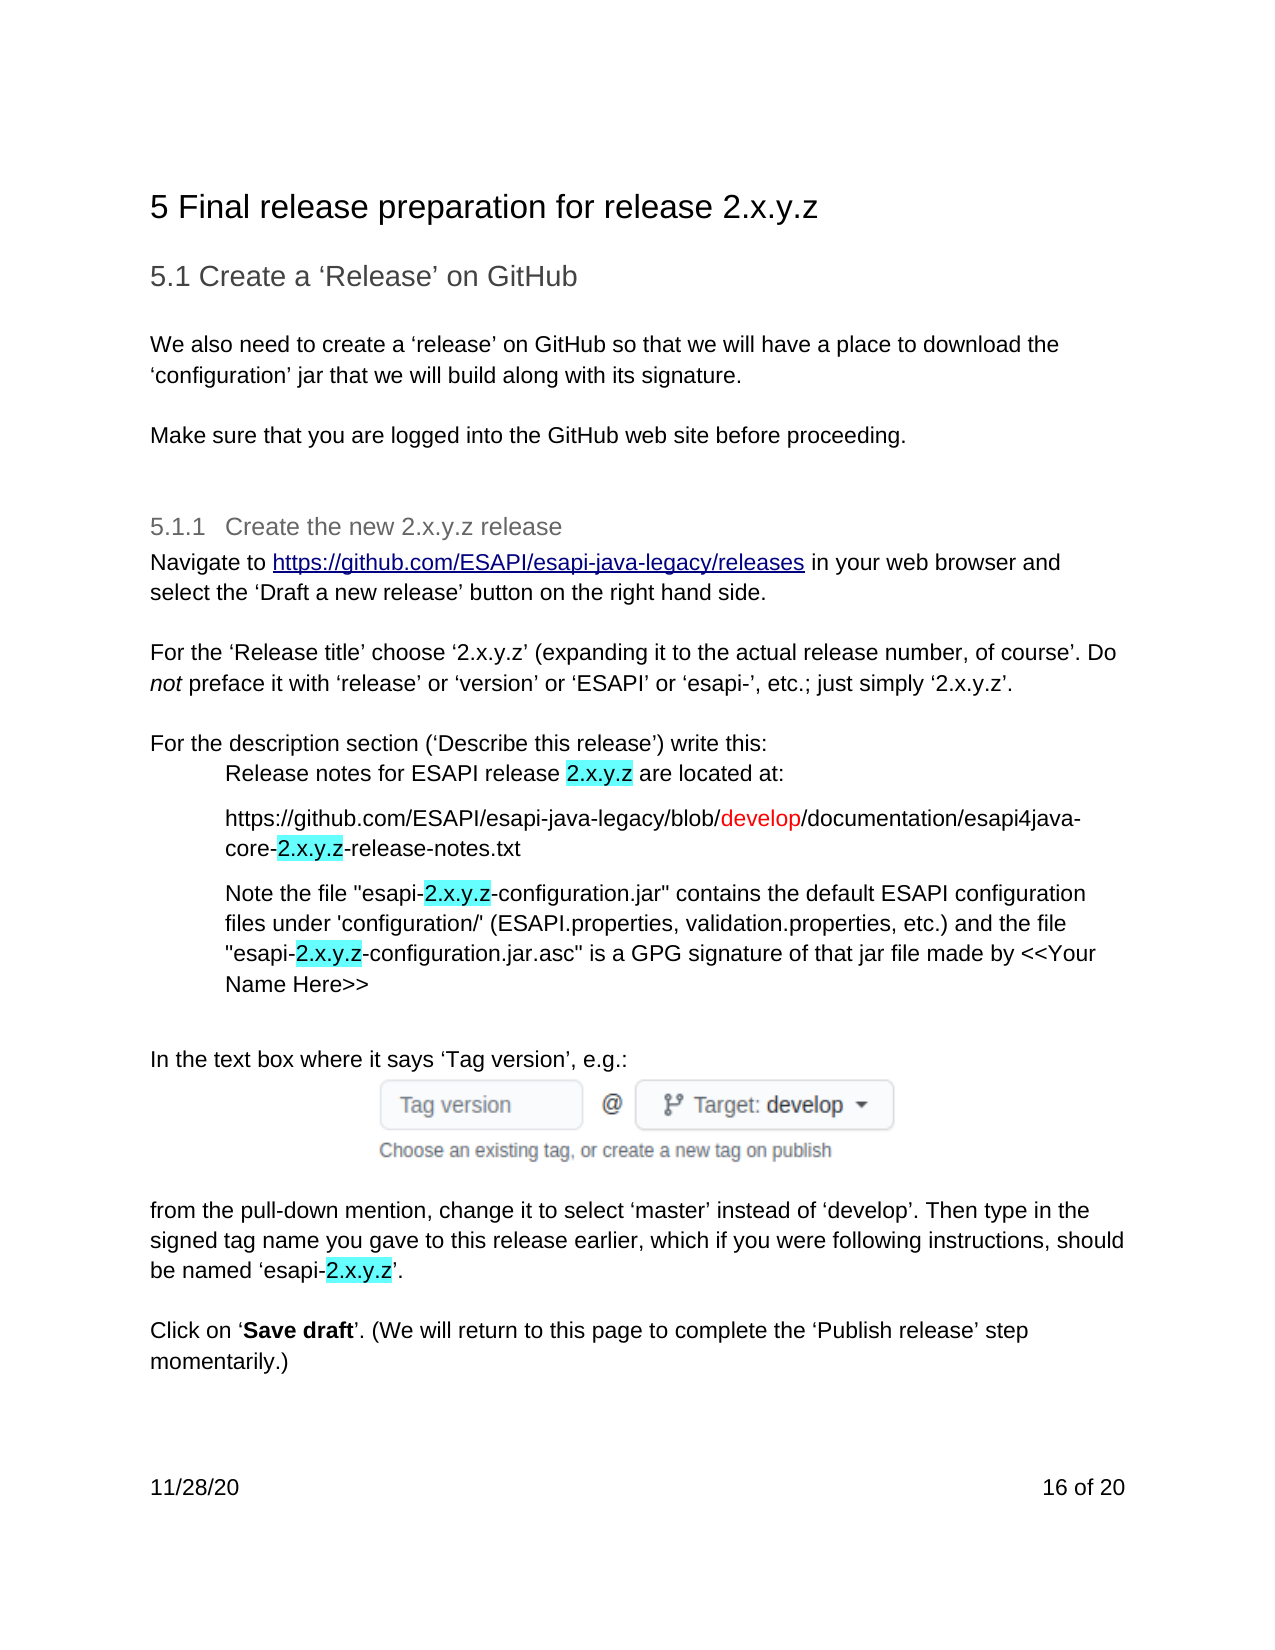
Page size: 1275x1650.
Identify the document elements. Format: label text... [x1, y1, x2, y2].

text https://github.com/ESAPI/esapi-java-legacy/blob/develop/documentation/esapi4java-core-2.x.y.z-release-notes.txt [225, 805, 1125, 861]
subtitle Create the new 2.x.y.z release [150, 512, 1125, 540]
subtitle Create a ‘Release’ on GitHub [150, 259, 1125, 293]
text Release notes for ESAPI release 2.x.y.z are located at: [225, 760, 1125, 786]
text Note the file "esapi-2.x.y.z-configuration.jar" contains the default ESAPI configuration files under 'configuration/' (ESAPI.properties, validation.properties, etc.) and the file "esapi-2.x.y.z-configuration.jar.asc" is a GPG signature of that jar file made by <<Your Name Here>> [225, 880, 1125, 997]
text In the text box where it says ‘Tag version’, e.g.: [150, 1046, 1125, 1072]
text Make sure that you are logged into the GitHub web site before proceeding. [150, 422, 1125, 448]
text from the pull-down mention, change it to select ‘master’ instead of ‘develop’. Then type in the signed tag name you gave to this release earlier, which if you were following instructions, should be named ‘esapi-2.x.y.z’. [150, 1197, 1125, 1283]
text For the ‘Release title’ choose ‘2.x.y.z’ (expanding it to the actual release number, of course’. Do not preface it with ‘release’ or ‘version’ or ‘ESAPI’ or ‘esapi-’, etc.; just simply ‘2.x.y.z’. [150, 639, 1125, 696]
picture [374, 1075, 901, 1170]
text We also need to create a ‘release’ on GitHub so that we will have a place to download the ‘configuration’ jar that we will build along with its signature. [150, 331, 1125, 388]
text For the description section (‘Describe this release’) write this: [150, 730, 1125, 756]
subtitle Final release preparation for release 2.x.y.z [150, 187, 1125, 226]
text Navigate to https://github.com/ESAPI/esapi-java-legacy/releases in your web browser and select the ‘Draft a new release’ button on the right hand side. [150, 549, 1125, 605]
text Click on ‘Save draft’. (We will return to this page to complete the ‘Publish release’ step momentarily.) [150, 1317, 1125, 1374]
